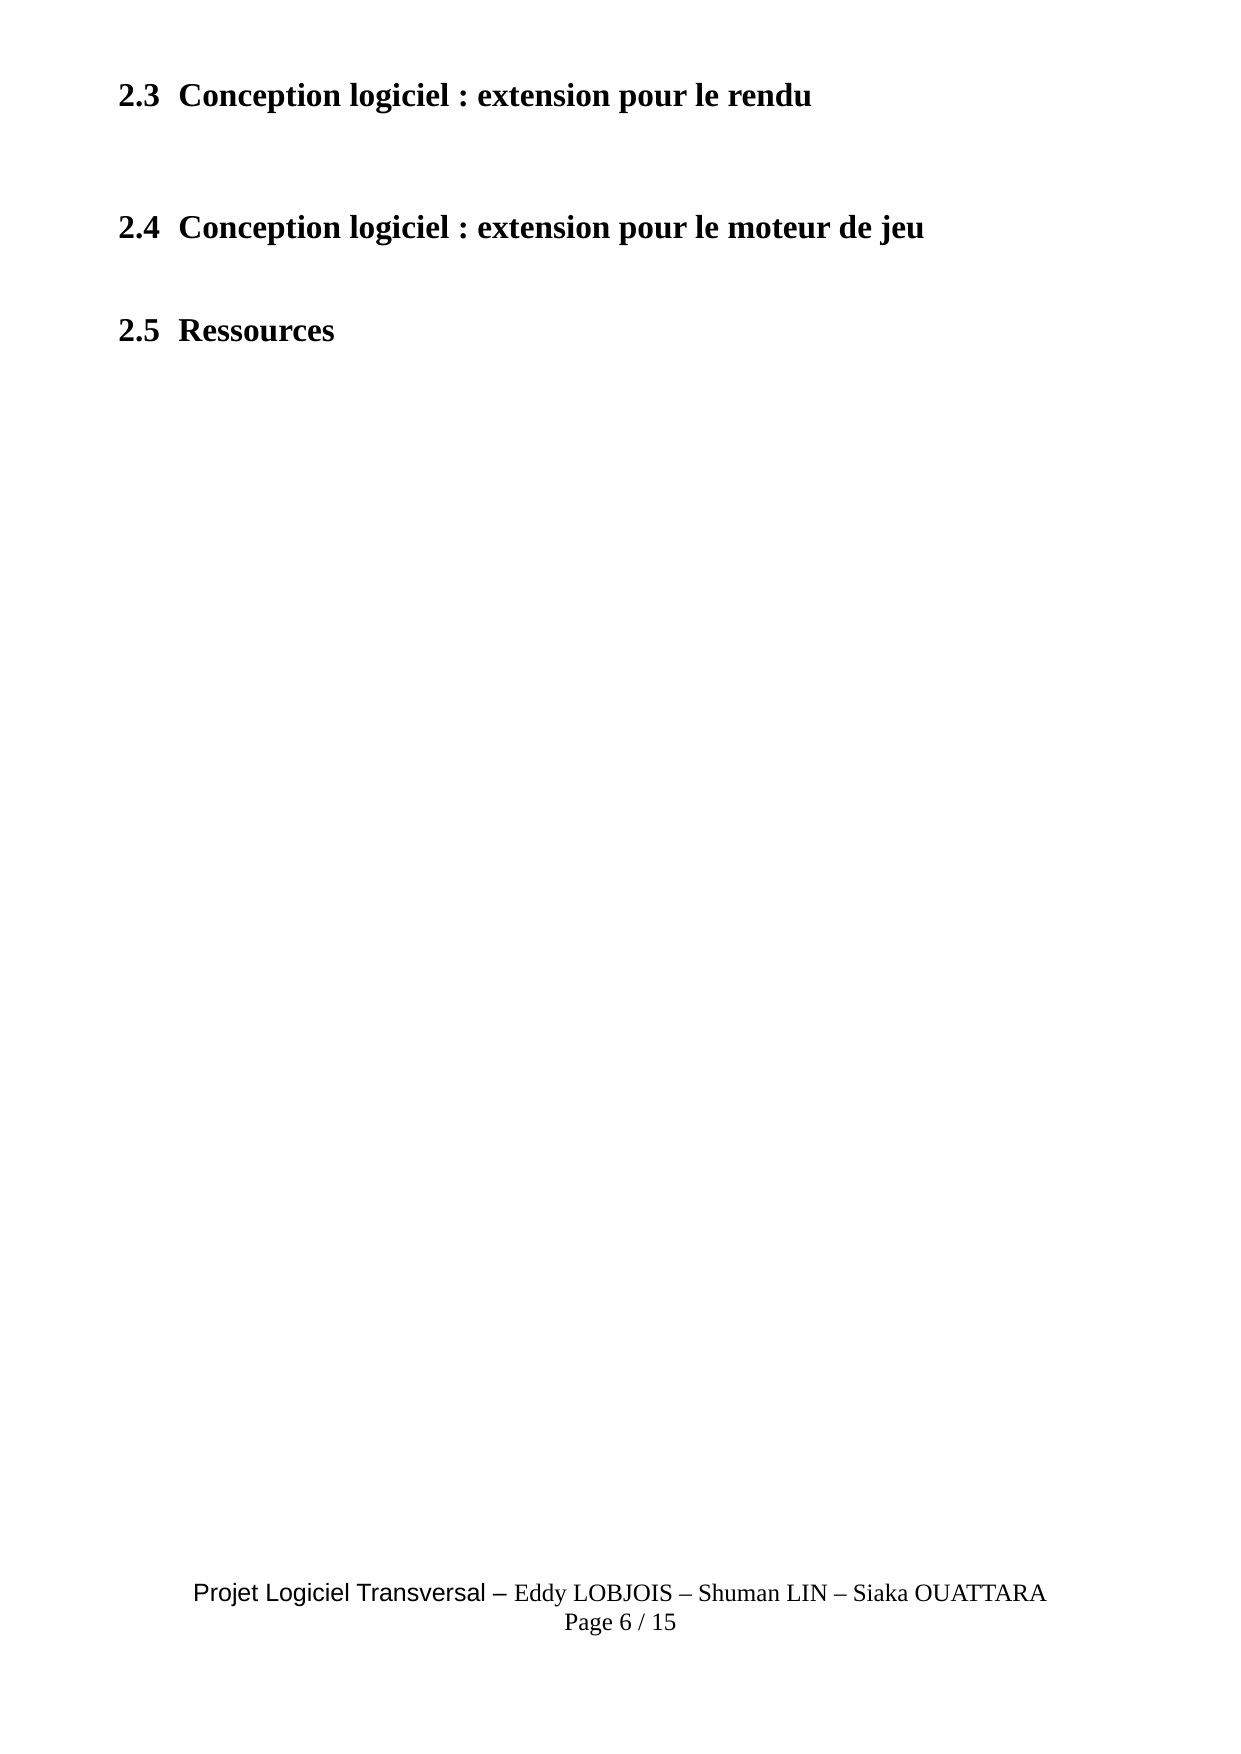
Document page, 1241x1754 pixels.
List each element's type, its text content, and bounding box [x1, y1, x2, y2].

subtitle Conception logiciel : extension pour le rendu [118, 75, 1122, 113]
subtitle Conception logiciel : extension pour le moteur de jeu [118, 207, 1122, 245]
subtitle Ressources [118, 310, 1122, 349]
